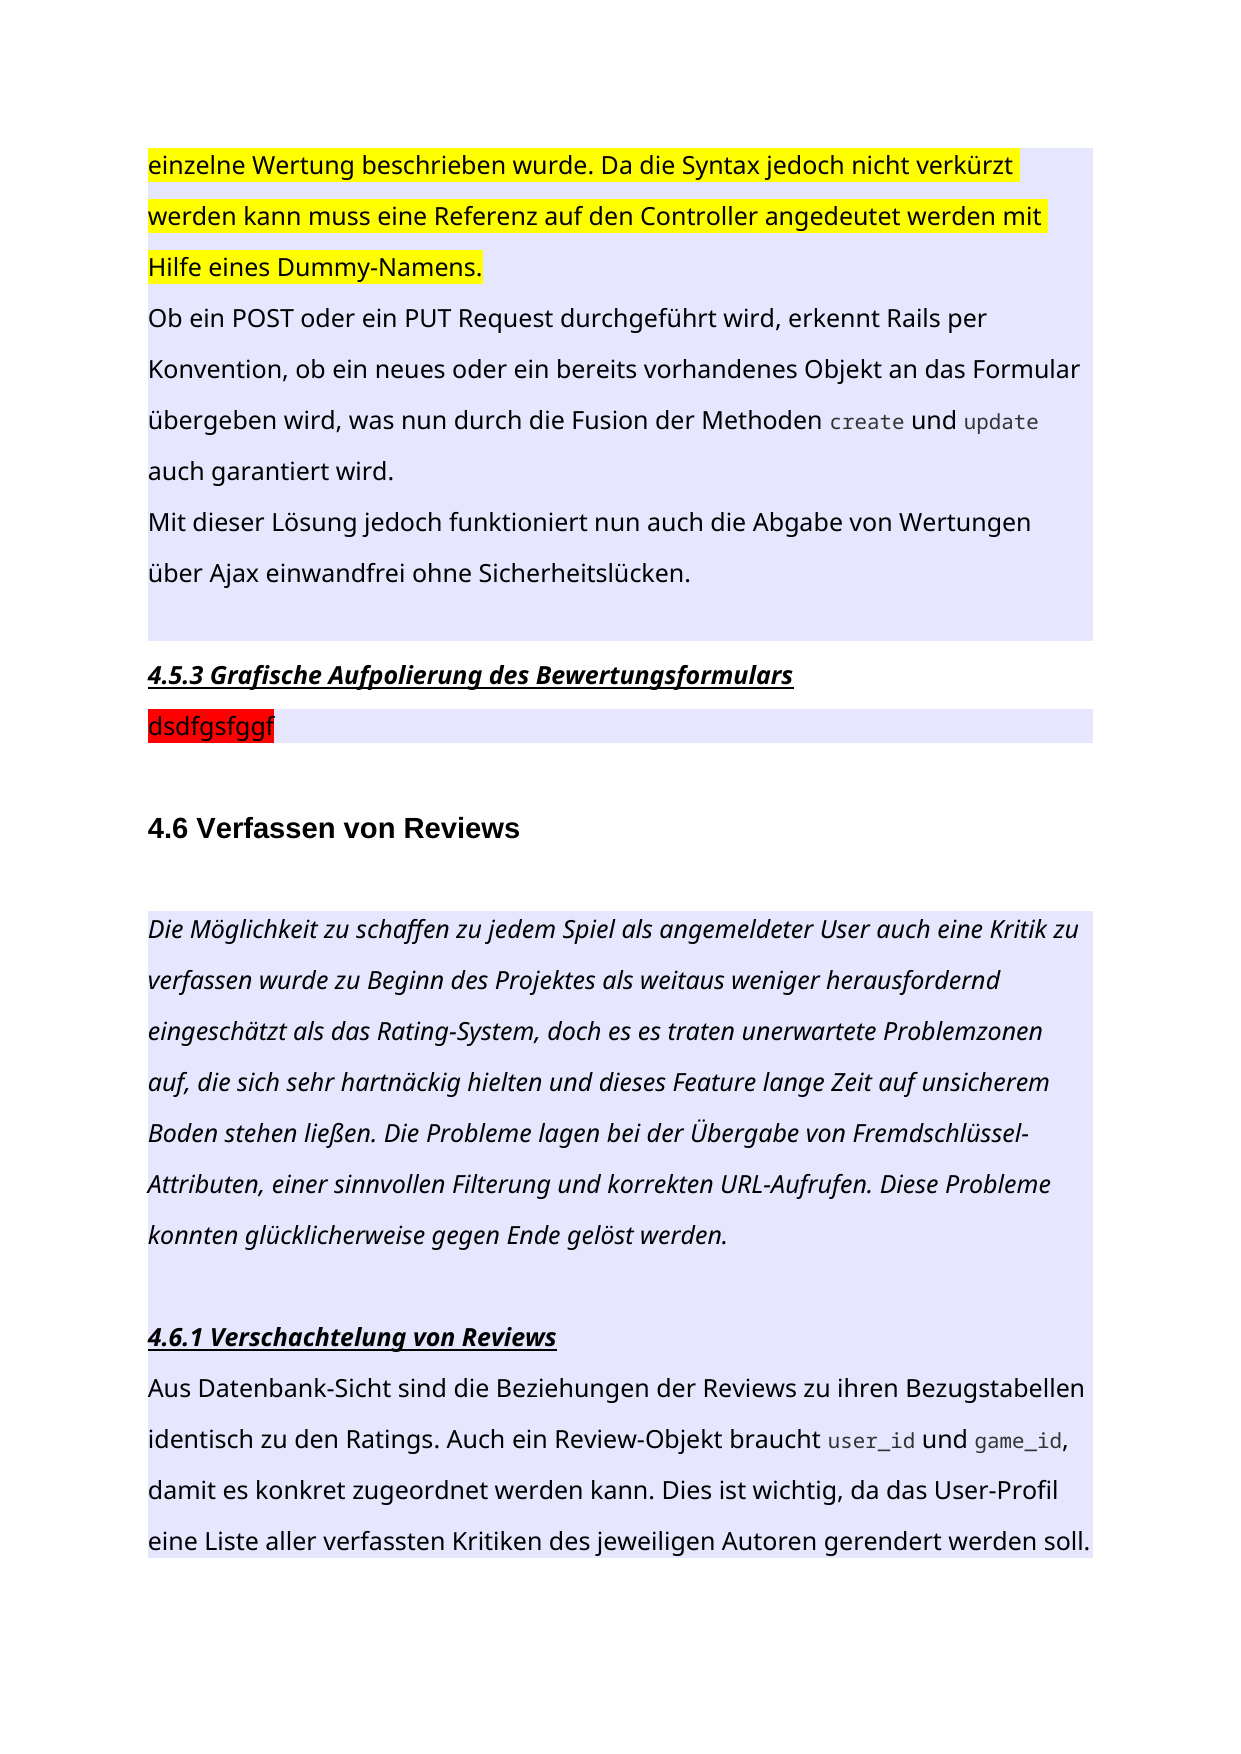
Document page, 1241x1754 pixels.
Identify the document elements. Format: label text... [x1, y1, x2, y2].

text Aus Datenbank-Sicht sind die Beziehungen der Reviews zu ihren Bezugstabellen identisch zu den Ratings. Auch ein Review-Objekt braucht user_id und game_id, damit es konkret zugeordnet werden kann. Dies ist wichtig, da das User-Profil eine Liste aller verfassten Kritiken des jeweiligen Autoren gerendert werden soll. [148, 1371, 1093, 1558]
text 4.6.1 Verschachtelung von Reviews [148, 1320, 1093, 1354]
text einzelne Wertung beschrieben wurde. Da die Syntax jedoch nicht verkürzt werden kann muss eine Referenz auf den Controller angedeutet werden mit Hilfe eines Dummy-Namens. [148, 148, 1093, 284]
subtitle 4.6 Verfassen von Reviews [148, 811, 1093, 844]
text Mit dieser Lösung jedoch funktioniert nun auch die Abgabe von Wertungen über Ajax einwandfrei ohne Sicherheitslücken. [148, 505, 1093, 590]
text dsdfgsfggf [148, 709, 1093, 743]
text Ob ein POST oder ein PUT Request durchgeführt wird, erkennt Rails per Konvention, ob ein neues oder ein bereits vorhandenes Objekt an das Formular übergeben wird, was nun durch die Fusion der Methoden create und update auch garantiert wird. [148, 301, 1093, 488]
subtitle 4.5.3 Grafische Aufpolierung des Bewertungsformulars [148, 658, 1093, 692]
text Die Möglichkeit zu schaffen zu jedem Spiel als angemeldeter User auch eine Kritik zu verfassen wurde zu Beginn des Projektes als weitaus weniger herausfordernd eingeschätzt als das Rating-System, doch es es traten unerwartete Problemzonen auf, die sich sehr hartnäckig hielten und dieses Feature lange Zeit auf unsicherem Boden stehen ließen. Die Probleme lagen bei der Übergabe von Fremdschlüssel-Attributen, einer sinnvollen Filterung und korrekten URL-Aufrufen. Diese Probleme konnten glücklicherweise gegen Ende gelöst werden. [148, 911, 1093, 1252]
